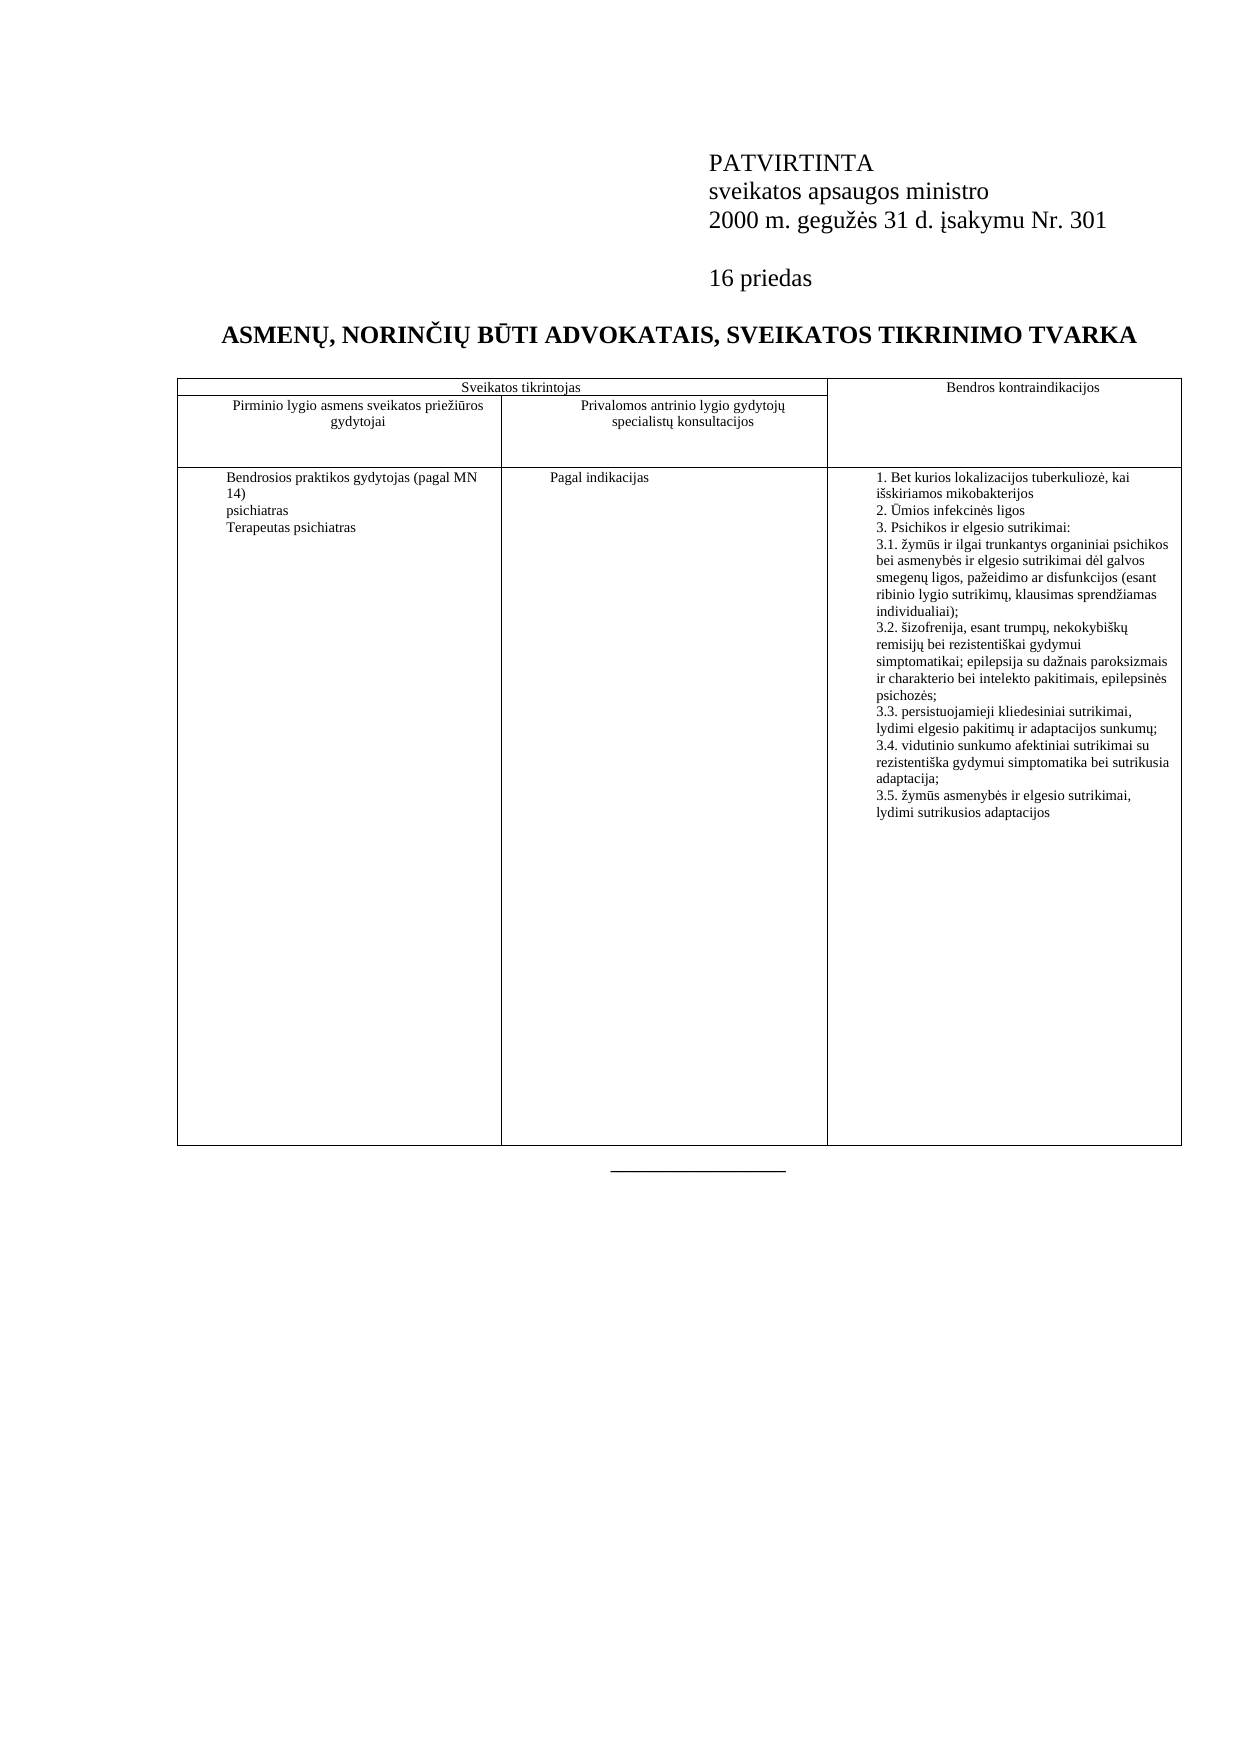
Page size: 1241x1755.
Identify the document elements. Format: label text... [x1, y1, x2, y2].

text sveikatos apsaugos ministro [709, 176, 1181, 205]
text ASMENŲ, NORINČIŲ BŪTI ADVOKATAIS, SVEIKATOS TIKRINIMO TVARKA [177, 320, 1181, 349]
table_header Bendros kontraindikacijos [828, 379, 1181, 467]
text ______________ [215, 1146, 1181, 1175]
table_cell Pirminio lygio asmens sveikatos priežiūros gydytojai [178, 396, 501, 467]
table_cell 1. Bet kurios lokalizacijos tuberkuliozė, kai išskiriamos mikobakterijos 2. Ūmios infekcinės ligos 3. Psichikos ir elgesio sutrikimai: 3.1. žymūs ir ilgai trunkantys organiniai psichikos bei asmenybės ir elgesio sutrikimai dėl galvos smegenų ligos, pažeidimo ar disfunkcijos (esant ribinio lygio sutrikimų, klausimas sprendžiamas individualiai); 3.2. šizofrenija, esant trumpų, nekokybiškų remisijų bei rezistentiškai gydymui simptomatikai; epilepsija su dažnais paroksizmais ir charakterio bei intelekto pakitimais, epilepsinės psichozės; 3.3. persistuojamieji kliedesiniai sutrikimai, lydimi elgesio pakitimų ir adaptacijos sunkumų; 3.4. vidutinio sunkumo afektiniai sutrikimai su rezistentiška gydymui simptomatika bei sutrikusia adaptacija; 3.5. žymūs asmenybės ir elgesio sutrikimai, lydimi sutrikusios adaptacijos [828, 468, 1181, 1145]
table_cell Privalomos antrinio lygio gydytojų specialistų konsultacijos [502, 396, 827, 467]
table_cell Pagal indikacijas [502, 468, 827, 1145]
table_header Sveikatos tikrintojas [178, 379, 827, 395]
text 2000 m. gegužės 31 d. įsakymu Nr. 301 [709, 205, 1181, 234]
text PATVIRTINTA [709, 148, 1181, 176]
table_cell Bendrosios praktikos gydytojas (pagal MN 14) psichiatras Terapeutas psichiatras [178, 468, 501, 1145]
text 16 priedas [709, 263, 1181, 291]
